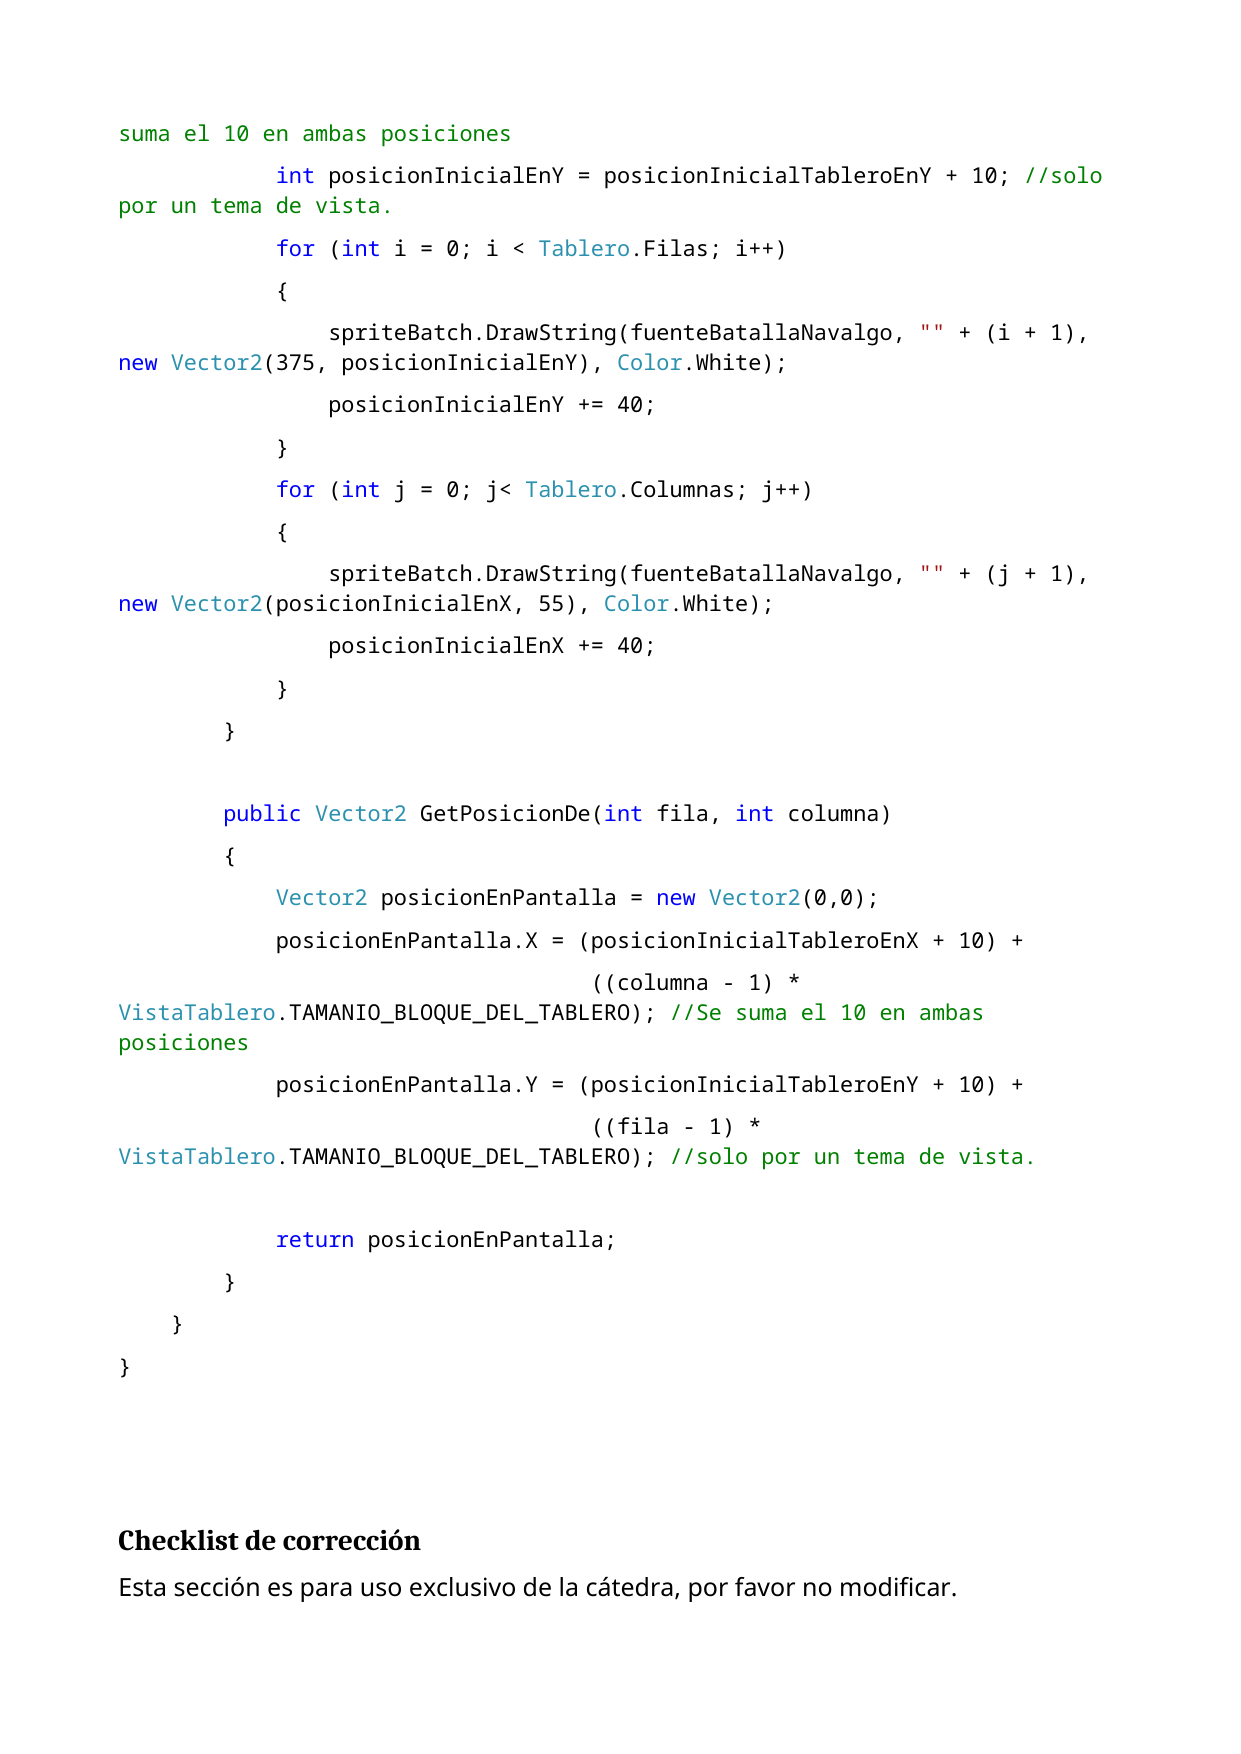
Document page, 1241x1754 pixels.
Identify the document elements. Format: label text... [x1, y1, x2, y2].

text suma el 10 en ambas posiciones [118, 118, 1122, 148]
text Esta sección es para uso exclusivo de la cátedra, por favor no modificar. [118, 1570, 1122, 1604]
text posicionEnPantalla.Y = (posicionInicialTableroEnY + 10) + [118, 1069, 1122, 1099]
text ((fila - 1) * VistaTablero.TAMANIO_BLOQUE_DEL_TABLERO); //solo por un tema de vista. [118, 1111, 1122, 1171]
text } [118, 1266, 1122, 1296]
text Checklist de corrección [118, 1524, 1122, 1557]
text } [118, 715, 1122, 745]
text spriteBatch.DrawString(fuenteBatallaNavalgo, "" + (i + 1), new Vector2(375, posicionInicialEnY), Color.White); [118, 317, 1122, 377]
text } [118, 431, 1122, 461]
text Vector2 posicionEnPantalla = new Vector2(0,0); [118, 882, 1122, 912]
text } [118, 673, 1122, 702]
text for (int j = 0; j< Tablero.Columnas; j++) [118, 474, 1122, 503]
text } [118, 1351, 1122, 1380]
text return posicionEnPantalla; [118, 1224, 1122, 1253]
text } [118, 1308, 1122, 1338]
text { [118, 516, 1122, 546]
text posicionInicialEnY += 40; [118, 389, 1122, 419]
text { [118, 840, 1122, 870]
text { [118, 275, 1122, 304]
text posicionInicialEnX += 40; [118, 630, 1122, 660]
text posicionEnPantalla.X = (posicionInicialTableroEnX + 10) + [118, 925, 1122, 954]
text spriteBatch.DrawString(fuenteBatallaNavalgo, "" + (j + 1), new Vector2(posicionInicialEnX, 55), Color.White); [118, 558, 1122, 618]
text public Vector2 GetPosicionDe(int fila, int columna) [118, 798, 1122, 828]
text ((columna - 1) * VistaTablero.TAMANIO_BLOQUE_DEL_TABLERO); //Se suma el 10 en ambas posiciones [118, 967, 1122, 1056]
text int posicionInicialEnY = posicionInicialTableroEnY + 10; //solo por un tema de vista. [118, 160, 1122, 220]
text for (int i = 0; i < Tablero.Filas; i++) [118, 232, 1122, 262]
